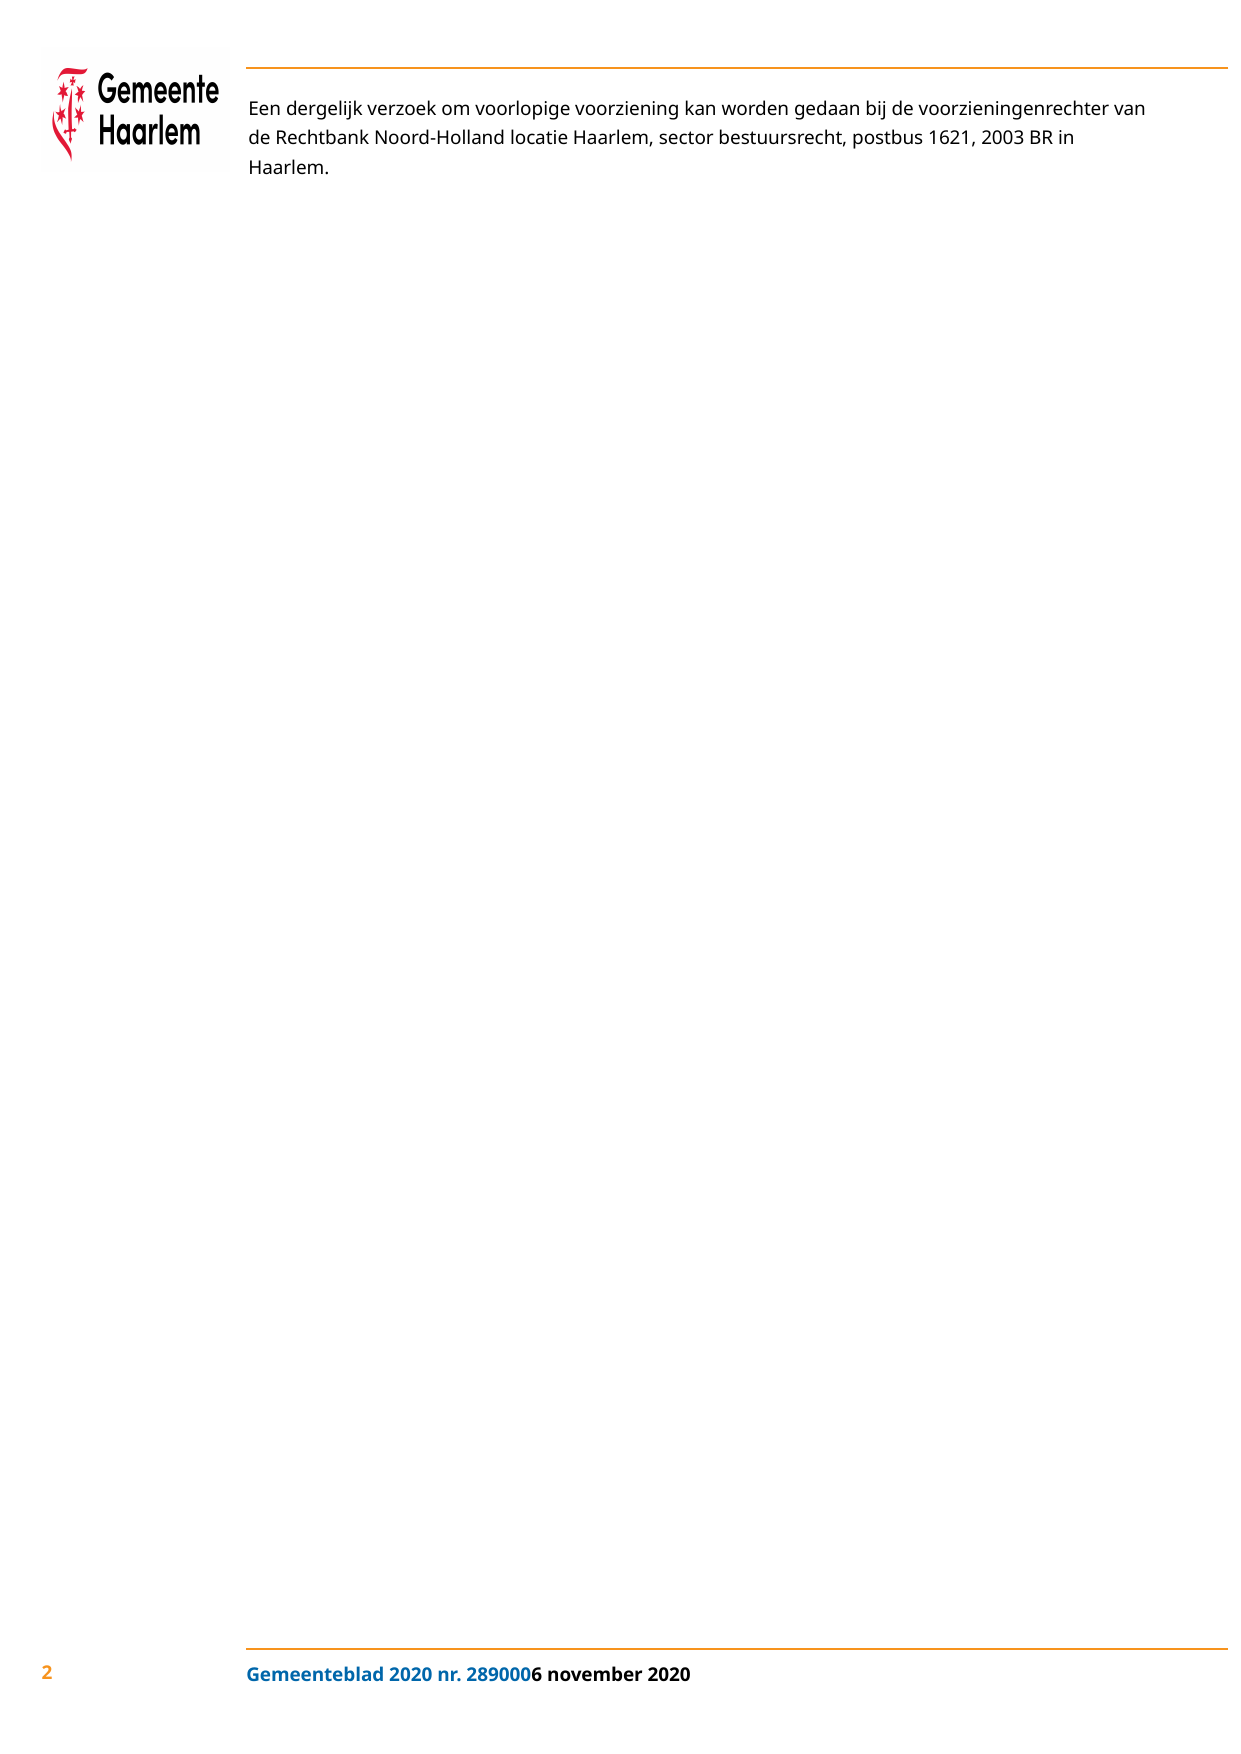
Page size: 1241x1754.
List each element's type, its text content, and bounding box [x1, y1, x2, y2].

picture [41, 47, 231, 172]
text Een dergelijk verzoek om voorlopige voorziening kan worden gedaan bij de voorzieningenrechter van de Rechtbank Noord-Holland locatie Haarlem, sector bestuursrecht, postbus 1621, 2003 BR in Haarlem. [248, 95, 1152, 180]
